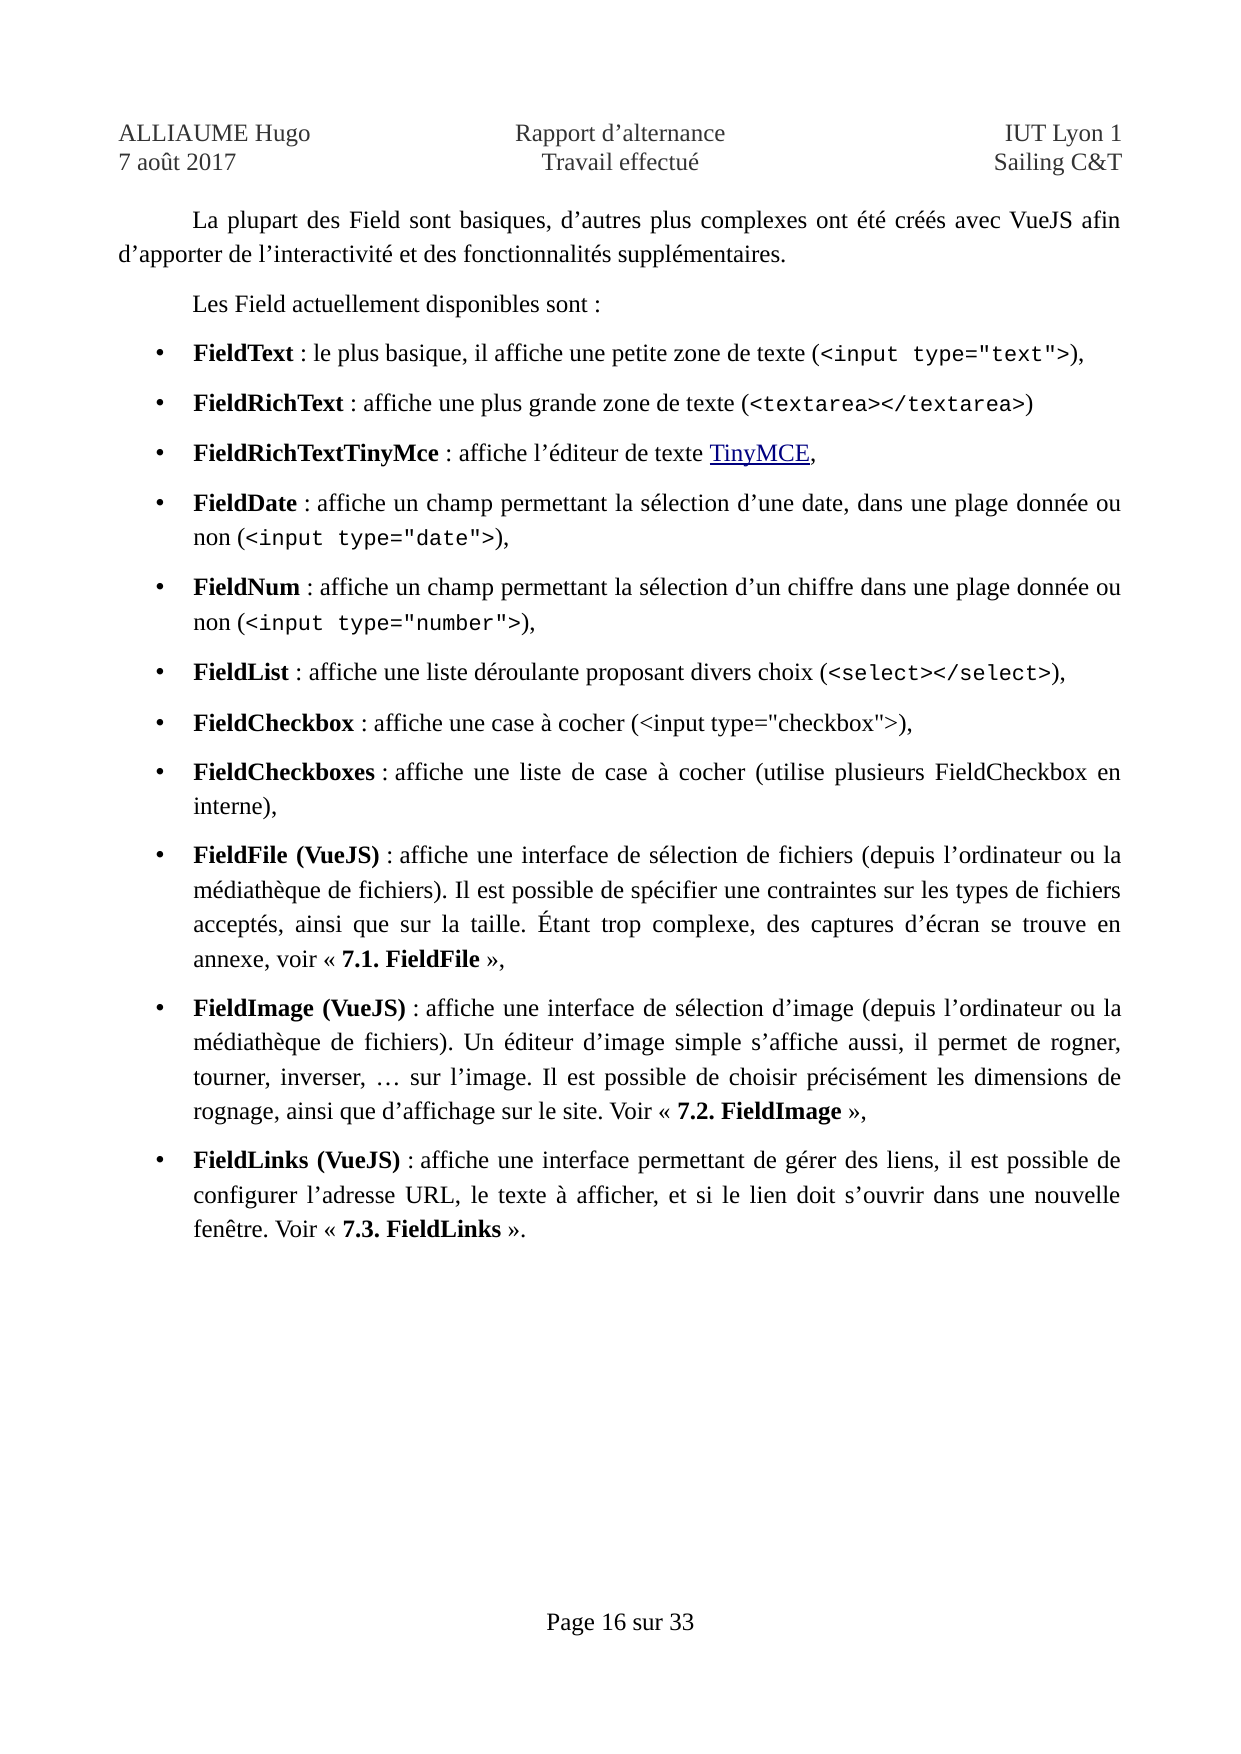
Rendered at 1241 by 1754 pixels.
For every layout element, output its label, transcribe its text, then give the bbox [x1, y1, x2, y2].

list FieldLinks (VueJS) : affiche une interface permettant de gérer des liens, il est possible de configurer l’adresse URL, le texte à afficher, et si le lien doit s’ouvrir dans une nouvelle fenêtre. Voir « 7.3. FieldLinks ». [156, 1145, 1122, 1243]
list FieldCheckbox : affiche une case à cocher (<input type="checkbox">), [156, 708, 1122, 737]
list FieldCheckboxes : affiche une liste de case à cocher (utilise plusieurs FieldCheckbox en interne), [156, 757, 1122, 820]
list FieldFile (VueJS) : affiche une interface de sélection de fichiers (depuis l’ordinateur ou la médiathèque de fichiers). Il est possible de spécifier une contraintes sur les types de fichiers acceptés, ainsi que sur la taille. Étant trop complexe, des captures d’écran se trouve en annexe, voir « 7.1. FieldFile », [156, 840, 1122, 973]
text La plupart des Field sont basiques, d’autres plus complexes ont été créés avec VueJS afin d’apporter de l’interactivité et des fonctionnalités supplémentaires. [118, 205, 1122, 268]
list FieldList : affiche une liste déroulante proposant divers choix (<select></select>), [156, 657, 1122, 687]
list FieldImage (VueJS) : affiche une interface de sélection d’image (depuis l’ordinateur ou la médiathèque de fichiers). Un éditeur d’image simple s’affiche aussi, il permet de rogner, tourner, inverser, … sur l’image. Il est possible de choisir précisément les dimensions de rognage, ainsi que d’affichage sur le site. Voir « 7.2. FieldImage », [156, 993, 1122, 1125]
list FieldText : le plus basique, il affiche une petite zone de texte (<input type="text">), [156, 338, 1122, 368]
text Les Field actuellement disponibles sont : [118, 289, 1122, 317]
list FieldRichText : affiche une plus grande zone de texte (<textarea></textarea>) [156, 388, 1122, 418]
list FieldNum : affiche un champ permettant la sélection d’un chiffre dans une plage donnée ou non (<input type="number">), [156, 572, 1122, 637]
list FieldDate : affiche un champ permettant la sélection d’une date, dans une plage donnée ou non (<input type="date">), [156, 488, 1122, 552]
list FieldRichTextTinyMce : affiche l’éditeur de texte TinyMCE, [156, 438, 1122, 467]
